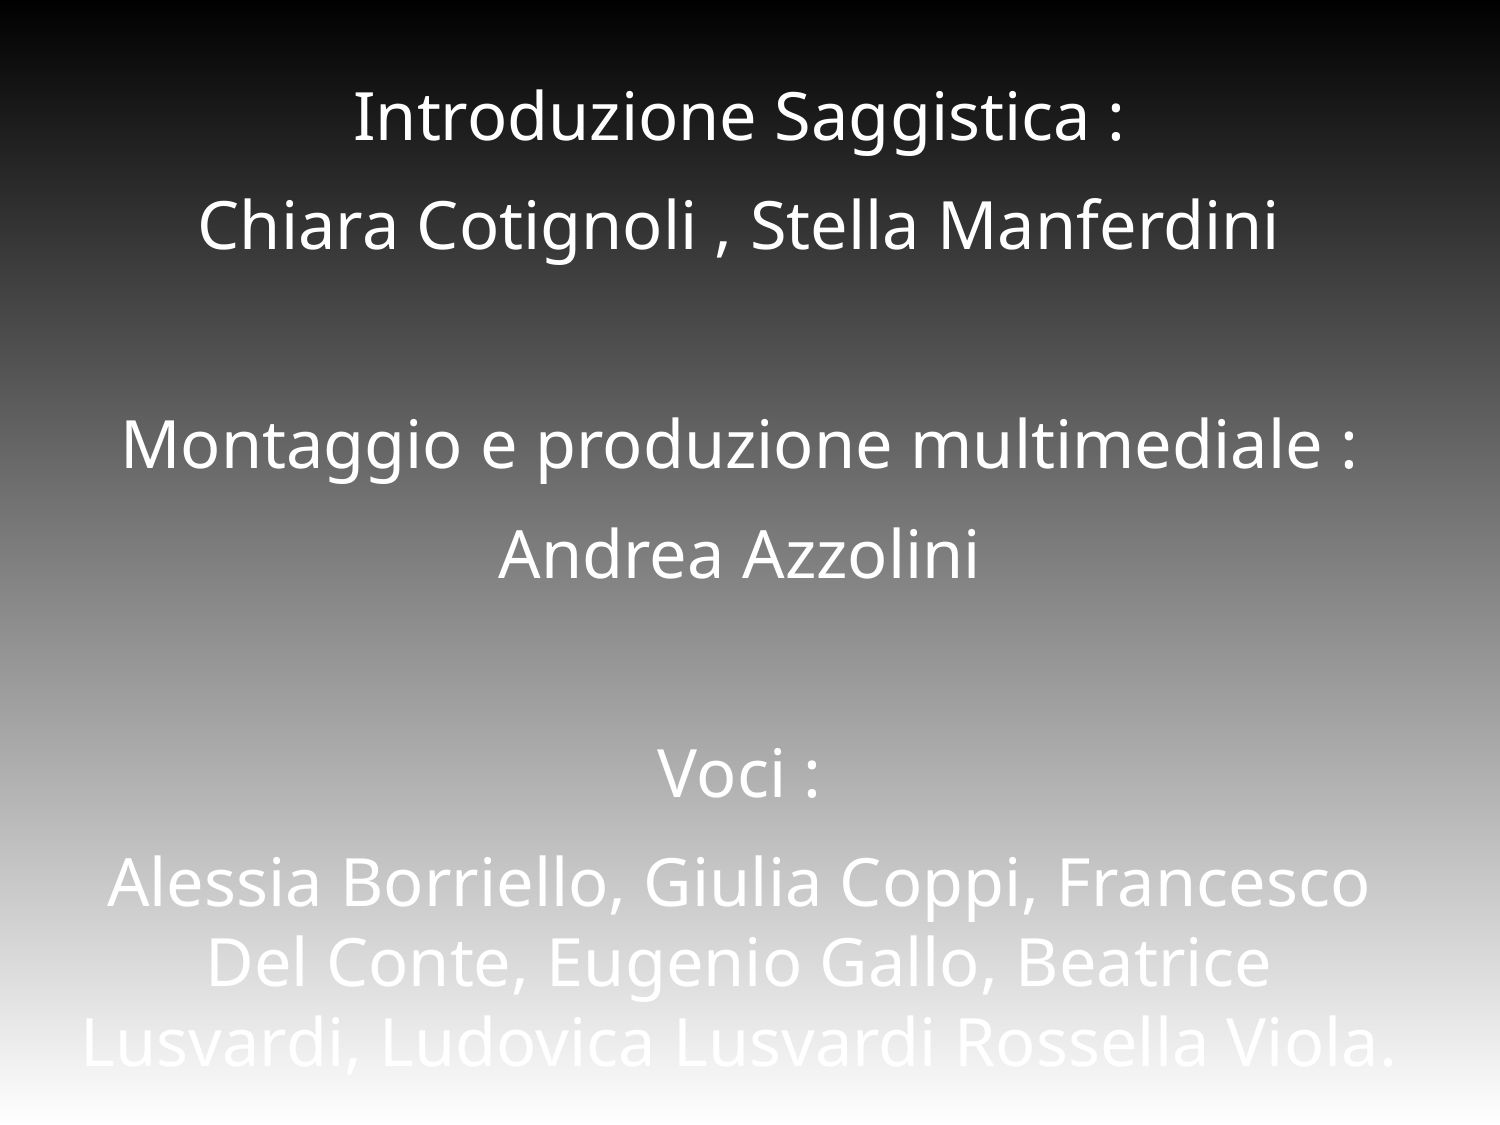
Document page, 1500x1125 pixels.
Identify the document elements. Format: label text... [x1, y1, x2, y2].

list Introduzione Saggistica : Chiara Cotignoli , Stella Manferdini Montaggio e produzione multimediale : Andrea Azzolini Voci : Alessia Borriello, Giulia Coppi, Francesco Del Conte, Eugenio Gallo, Beatrice Lusvardi, Ludovica Lusvardi Rossella Viola. [64, 66, 1415, 998]
